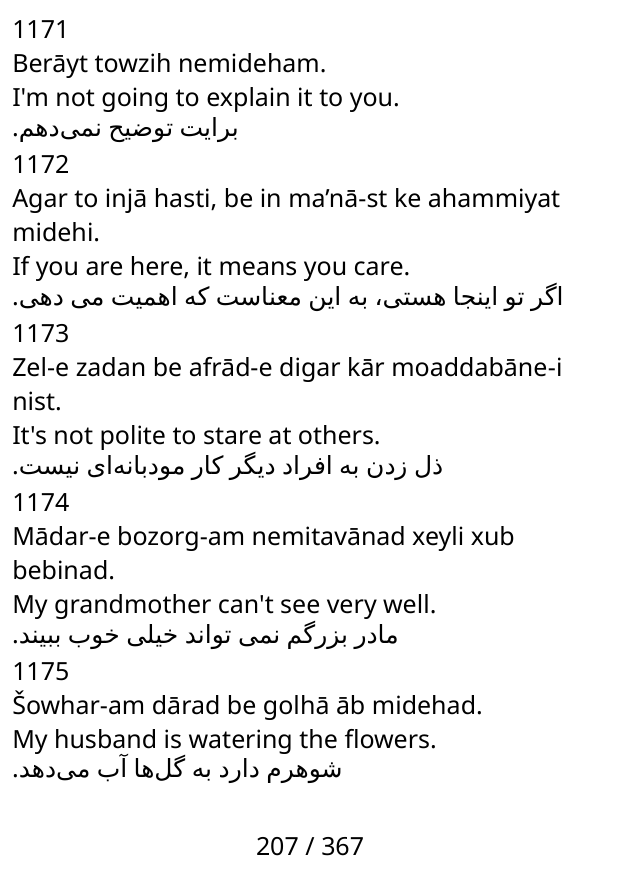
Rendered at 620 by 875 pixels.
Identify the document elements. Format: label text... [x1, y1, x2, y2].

text ذل زدن به افراد دیگر کار مودبانه‌ای نیست. [12, 452, 607, 484]
text My husband is watering the flowers. [12, 721, 607, 756]
text Zel-e zadan be afrād-e digar kār moaddabāne‌-i nist. [12, 350, 607, 418]
text 1172 [12, 147, 607, 181]
text If you are here, it means you care. [12, 249, 607, 283]
text Mādar-e bozorg-am nemi‌tavānad xeyli xub bebinad. [12, 518, 607, 587]
text My grandmother can't see very well. [12, 587, 607, 621]
text اگر تو اینجا هستی، به این معناست که اهمیت می دهی. [12, 283, 607, 316]
text Berāyt towzih nemi‌deham. [12, 46, 607, 80]
text 1171 [12, 12, 607, 46]
text It's not polite to stare at others. [12, 418, 607, 452]
text شوهرم دارد به گل‌ها آب می‌دهد. [12, 756, 607, 788]
text مادر بزرگم نمی تواند خیلی خوب ببیند. [12, 621, 607, 653]
text I'm not going to explain it to you. [12, 80, 607, 114]
text Šowhar-am dārad be gol‌hā āb mi‌dehad. [12, 687, 607, 721]
text 1175 [12, 653, 607, 687]
text برایت توضیح نمی‌دهم. [12, 114, 607, 147]
text 1174 [12, 484, 607, 518]
text Agar to injā hasti, be in ma’nā-st ke ahammiyat mi‌dehi. [12, 181, 607, 249]
text 1173 [12, 316, 607, 350]
